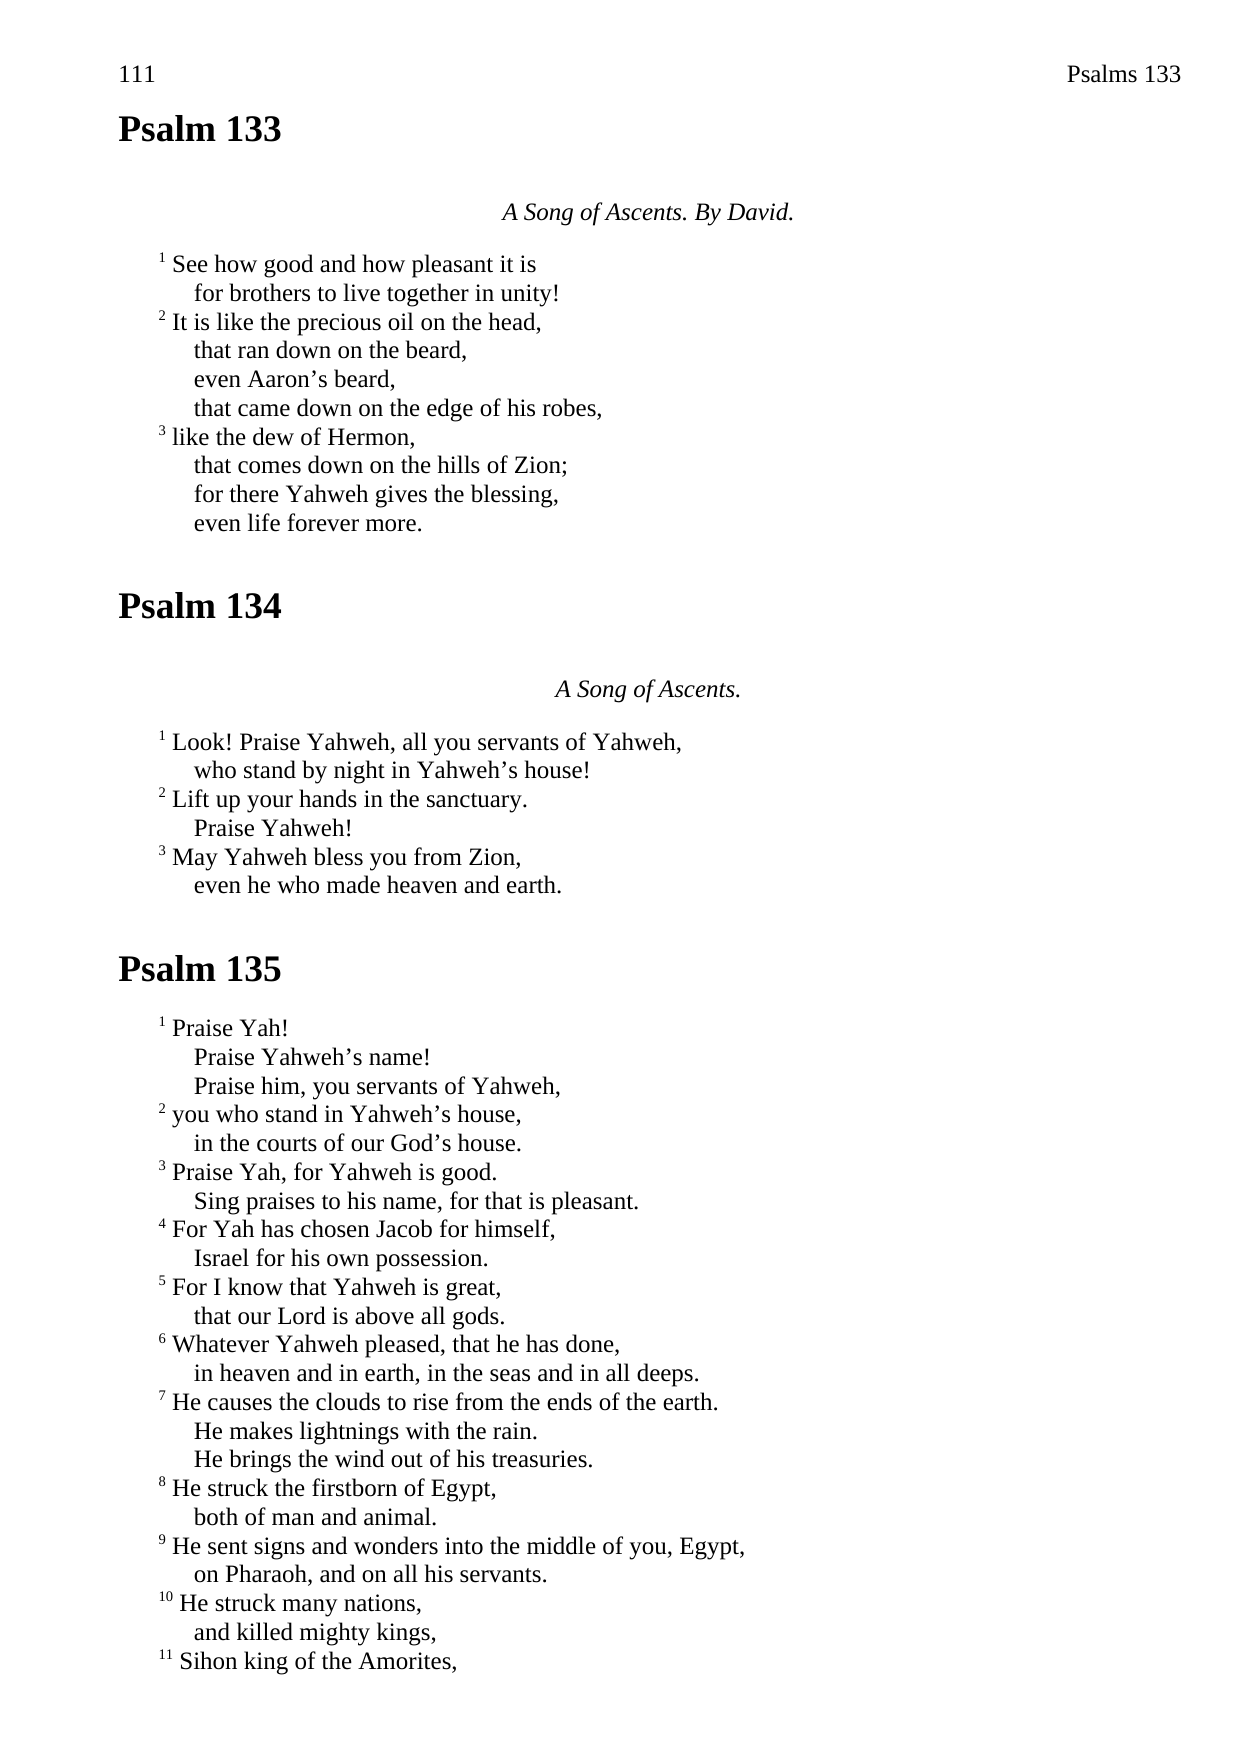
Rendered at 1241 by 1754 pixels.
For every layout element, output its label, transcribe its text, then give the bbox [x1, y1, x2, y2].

text who stand by night in Yahweh’s house! [194, 755, 1181, 784]
text 2 Lift up your hands in the sanctuary. [158, 784, 1181, 813]
text He brings the wind out of his treasuries. [194, 1444, 1181, 1473]
text that our Lord is above all gods. [194, 1301, 1181, 1329]
text even he who made heaven and earth. [194, 870, 1181, 899]
text 3 May Yahweh bless you from Zion, [158, 842, 1181, 870]
text in the courts of our God’s house. [194, 1128, 1181, 1157]
text 9 He sent signs and wonders into the middle of you, Egypt, [158, 1531, 1181, 1559]
text 2 you who stand in Yahweh’s house, [158, 1099, 1181, 1128]
text 2 It is like the precious oil on the head, [158, 307, 1181, 335]
text 5 For I know that Yahweh is great, [158, 1272, 1181, 1301]
text in heaven and in earth, in the seas and in all deeps. [194, 1358, 1181, 1387]
text 1 See how good and how pleasant it is [158, 249, 1181, 278]
text that came down on the edge of his robes, [194, 393, 1181, 422]
text for brothers to live together in unity! [194, 278, 1181, 307]
text A Song of Ascents. [118, 674, 1181, 703]
text A Song of Ascents. By David. [118, 197, 1181, 225]
text Praise Yahweh’s name! [194, 1042, 1181, 1071]
text 6 Whatever Yahweh pleased, that he has done, [158, 1329, 1181, 1358]
text 3 like the dew of Hermon, [158, 422, 1181, 450]
text 7 He causes the clouds to rise from the ends of the earth. [158, 1387, 1181, 1416]
text Psalm 135 [118, 946, 1181, 989]
text 1 Look! Praise Yahweh, all you servants of Yahweh, [158, 727, 1181, 755]
text even Aaron’s beard, [194, 364, 1181, 393]
text 8 He struck the firstborn of Egypt, [158, 1473, 1181, 1502]
text 10 He struck many nations, [158, 1588, 1181, 1617]
text He makes lightnings with the rain. [194, 1416, 1181, 1444]
text 11 Sihon king of the Amorites, [158, 1646, 1181, 1674]
text on Pharaoh, and on all his servants. [194, 1559, 1181, 1588]
text Israel for his own possession. [194, 1243, 1181, 1272]
text 3 Praise Yah, for Yahweh is good. [158, 1157, 1181, 1186]
text Praise Yahweh! [194, 813, 1181, 842]
text Psalm 134 [118, 584, 1181, 627]
text both of man and animal. [194, 1502, 1181, 1531]
text that comes down on the hills of Zion; [194, 450, 1181, 479]
text that ran down on the beard, [194, 335, 1181, 364]
text 4 For Yah has chosen Jacob for himself, [158, 1214, 1181, 1243]
text even life forever more. [194, 508, 1181, 537]
text for there Yahweh gives the blessing, [194, 479, 1181, 508]
text Praise him, you servants of Yahweh, [194, 1071, 1181, 1099]
text 1 Praise Yah! [158, 1013, 1181, 1042]
text Psalm 133 [118, 106, 1181, 149]
text and killed mighty kings, [194, 1617, 1181, 1646]
text Sing praises to his name, for that is pleasant. [194, 1186, 1181, 1214]
